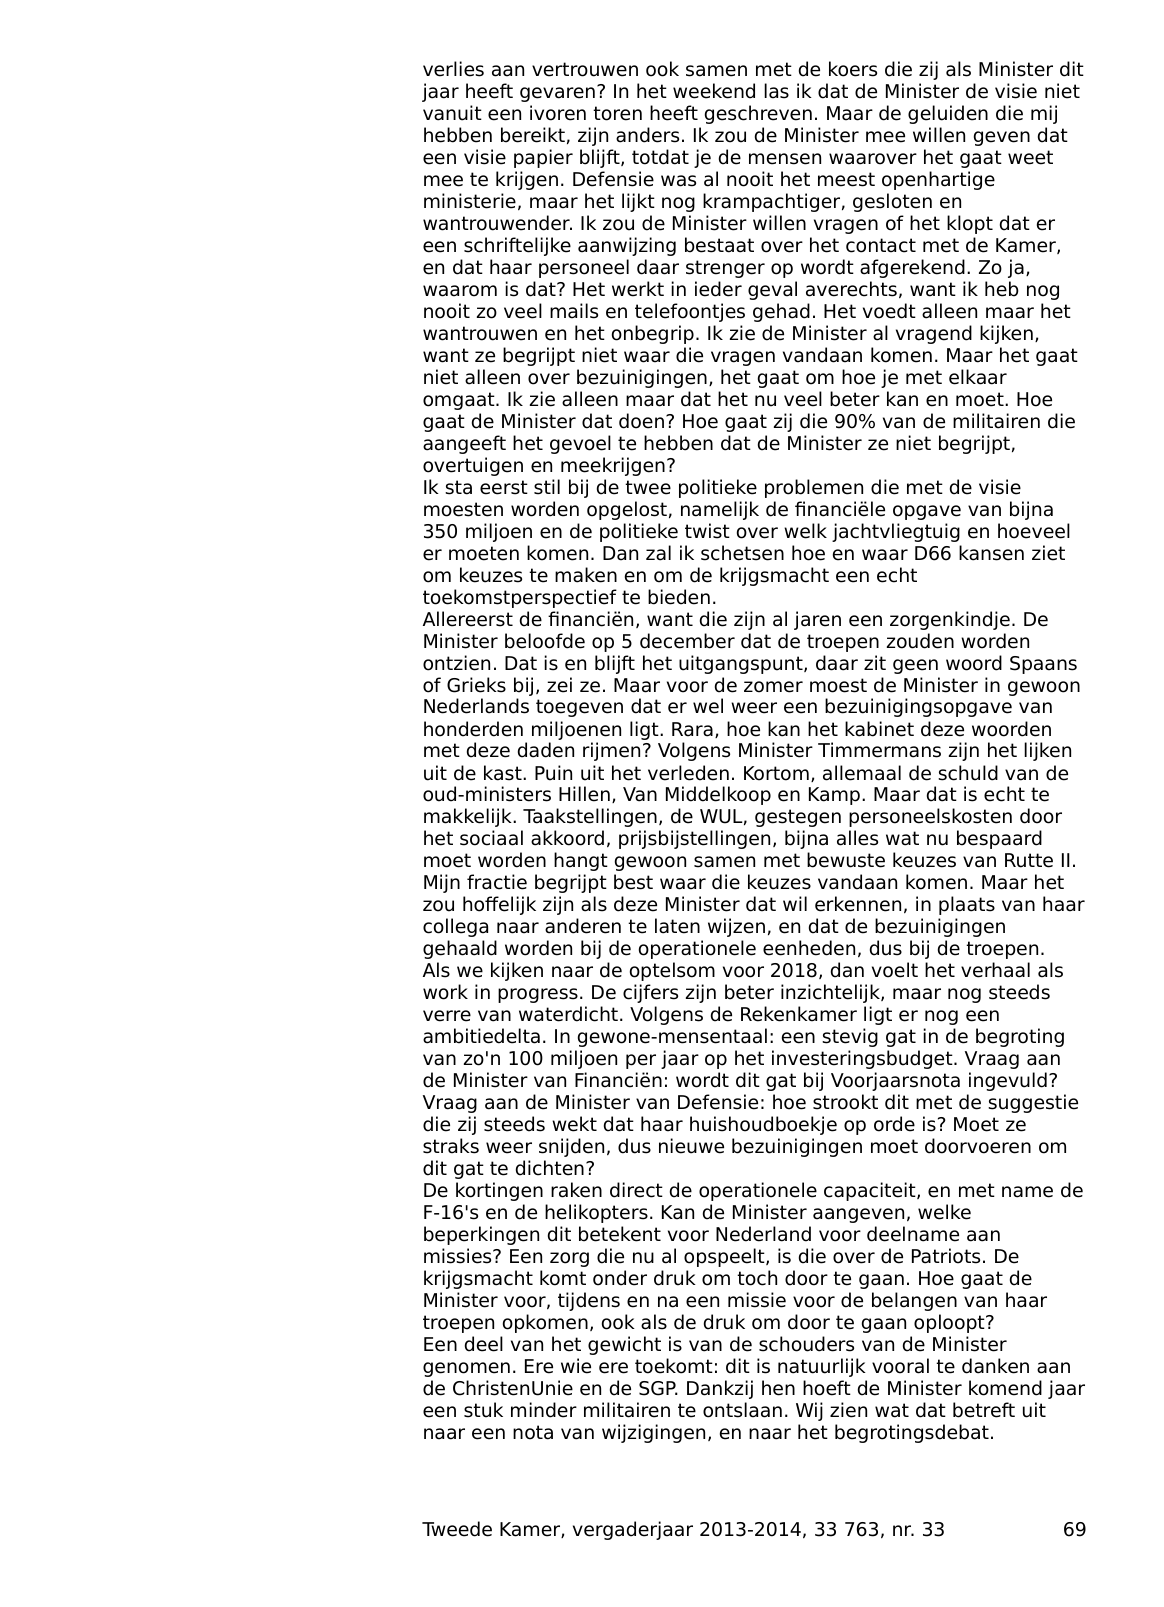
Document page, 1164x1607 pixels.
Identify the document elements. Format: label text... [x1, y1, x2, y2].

text Een deel van het gewicht is van de schouders van de Minister genomen. Ere wie ere toekomt: dit is natuurlijk vooral te danken aan de ChristenUnie en de SGP. Dankzij hen hoeft de Minister komend jaar een stuk minder militairen te ontslaan. Wij zien wat dat betreft uit naar een nota van wijzigingen, en naar het begrotingsdebat. [422, 1334, 1087, 1444]
text verlies aan vertrouwen ook samen met de koers die zij als Minister dit jaar heeft gevaren? In het weekend las ik dat de Minister de visie niet vanuit een ivoren toren heeft geschreven. Maar de geluiden die mij hebben bereikt, zijn anders. Ik zou de Minister mee willen geven dat een visie papier blijft, totdat je de mensen waarover het gaat weet mee te krijgen. Defensie was al nooit het meest openhartige ministerie, maar het lijkt nog krampachtiger, gesloten en wantrouwender. Ik zou de Minister willen vragen of het klopt dat er een schriftelijke aanwijzing bestaat over het contact met de Kamer, en dat haar personeel daar strenger op wordt afgerekend. Zo ja, waarom is dat? Het werkt in ieder geval averechts, want ik heb nog nooit zo veel mails en telefoontjes gehad. Het voedt alleen maar het wantrouwen en het onbegrip. Ik zie de Minister al vragend kijken, want ze begrijpt niet waar die vragen vandaan komen. Maar het gaat niet alleen over bezuinigingen, het gaat om hoe je met elkaar omgaat. Ik zie alleen maar dat het nu veel beter kan en moet. Hoe gaat de Minister dat doen? Hoe gaat zij die 90% van de militairen die aangeeft het gevoel te hebben dat de Minister ze niet begrijpt, overtuigen en meekrijgen? [422, 59, 1087, 477]
text De kortingen raken direct de operationele capaciteit, en met name de F-16's en de helikopters. Kan de Minister aangeven, welke beperkingen dit betekent voor Nederland voor deelname aan missies? Een zorg die nu al opspeelt, is die over de Patriots. De krijgsmacht komt onder druk om toch door te gaan. Hoe gaat de Minister voor, tijdens en na een missie voor de belangen van haar troepen opkomen, ook als de druk om door te gaan oploopt? [422, 1180, 1087, 1334]
text Allereerst de financiën, want die zijn al jaren een zorgenkindje. De Minister beloofde op 5 december dat de troepen zouden worden ontzien. Dat is en blijft het uitgangspunt, daar zit geen woord Spaans of Grieks bij, zei ze. Maar voor de zomer moest de Minister in gewoon Nederlands toegeven dat er wel weer een bezuinigingsopgave van honderden miljoenen ligt. Rara, hoe kan het kabinet deze woorden met deze daden rijmen? Volgens Minister Timmermans zijn het lijken uit de kast. Puin uit het verleden. Kortom, allemaal de schuld van de oud-ministers Hillen, Van Middelkoop en Kamp. Maar dat is echt te makkelijk. Taakstellingen, de WUL, gestegen personeelskosten door het sociaal akkoord, prijsbijstellingen, bijna alles wat nu bespaard moet worden hangt gewoon samen met bewuste keuzes van Rutte II. Mijn fractie begrijpt best waar die keuzes vandaan komen. Maar het zou hoffelijk zijn als deze Minister dat wil erkennen, in plaats van haar collega naar anderen te laten wijzen, en dat de bezuinigingen gehaald worden bij de operationele eenheden, dus bij de troepen. [422, 608, 1087, 960]
text Ik sta eerst stil bij de twee politieke problemen die met de visie moesten worden opgelost, namelijk de financiële opgave van bijna 350 miljoen en de politieke twist over welk jachtvliegtuig en hoeveel er moeten komen. Dan zal ik schetsen hoe en waar D66 kansen ziet om keuzes te maken en om de krijgsmacht een echt toekomstperspectief te bieden. [422, 477, 1087, 608]
text Als we kijken naar de optelsom voor 2018, dan voelt het verhaal als work in progress. De cijfers zijn beter inzichtelijk, maar nog steeds verre van waterdicht. Volgens de Rekenkamer ligt er nog een ambitiedelta. In gewone-mensentaal: een stevig gat in de begroting van zo'n 100 miljoen per jaar op het investeringsbudget. Vraag aan de Minister van Financiën: wordt dit gat bij Voorjaarsnota ingevuld? Vraag aan de Minister van Defensie: hoe strookt dit met de suggestie die zij steeds wekt dat haar huishoudboekje op orde is? Moet ze straks weer snijden, dus nieuwe bezuinigingen moet doorvoeren om dit gat te dichten? [422, 960, 1087, 1180]
